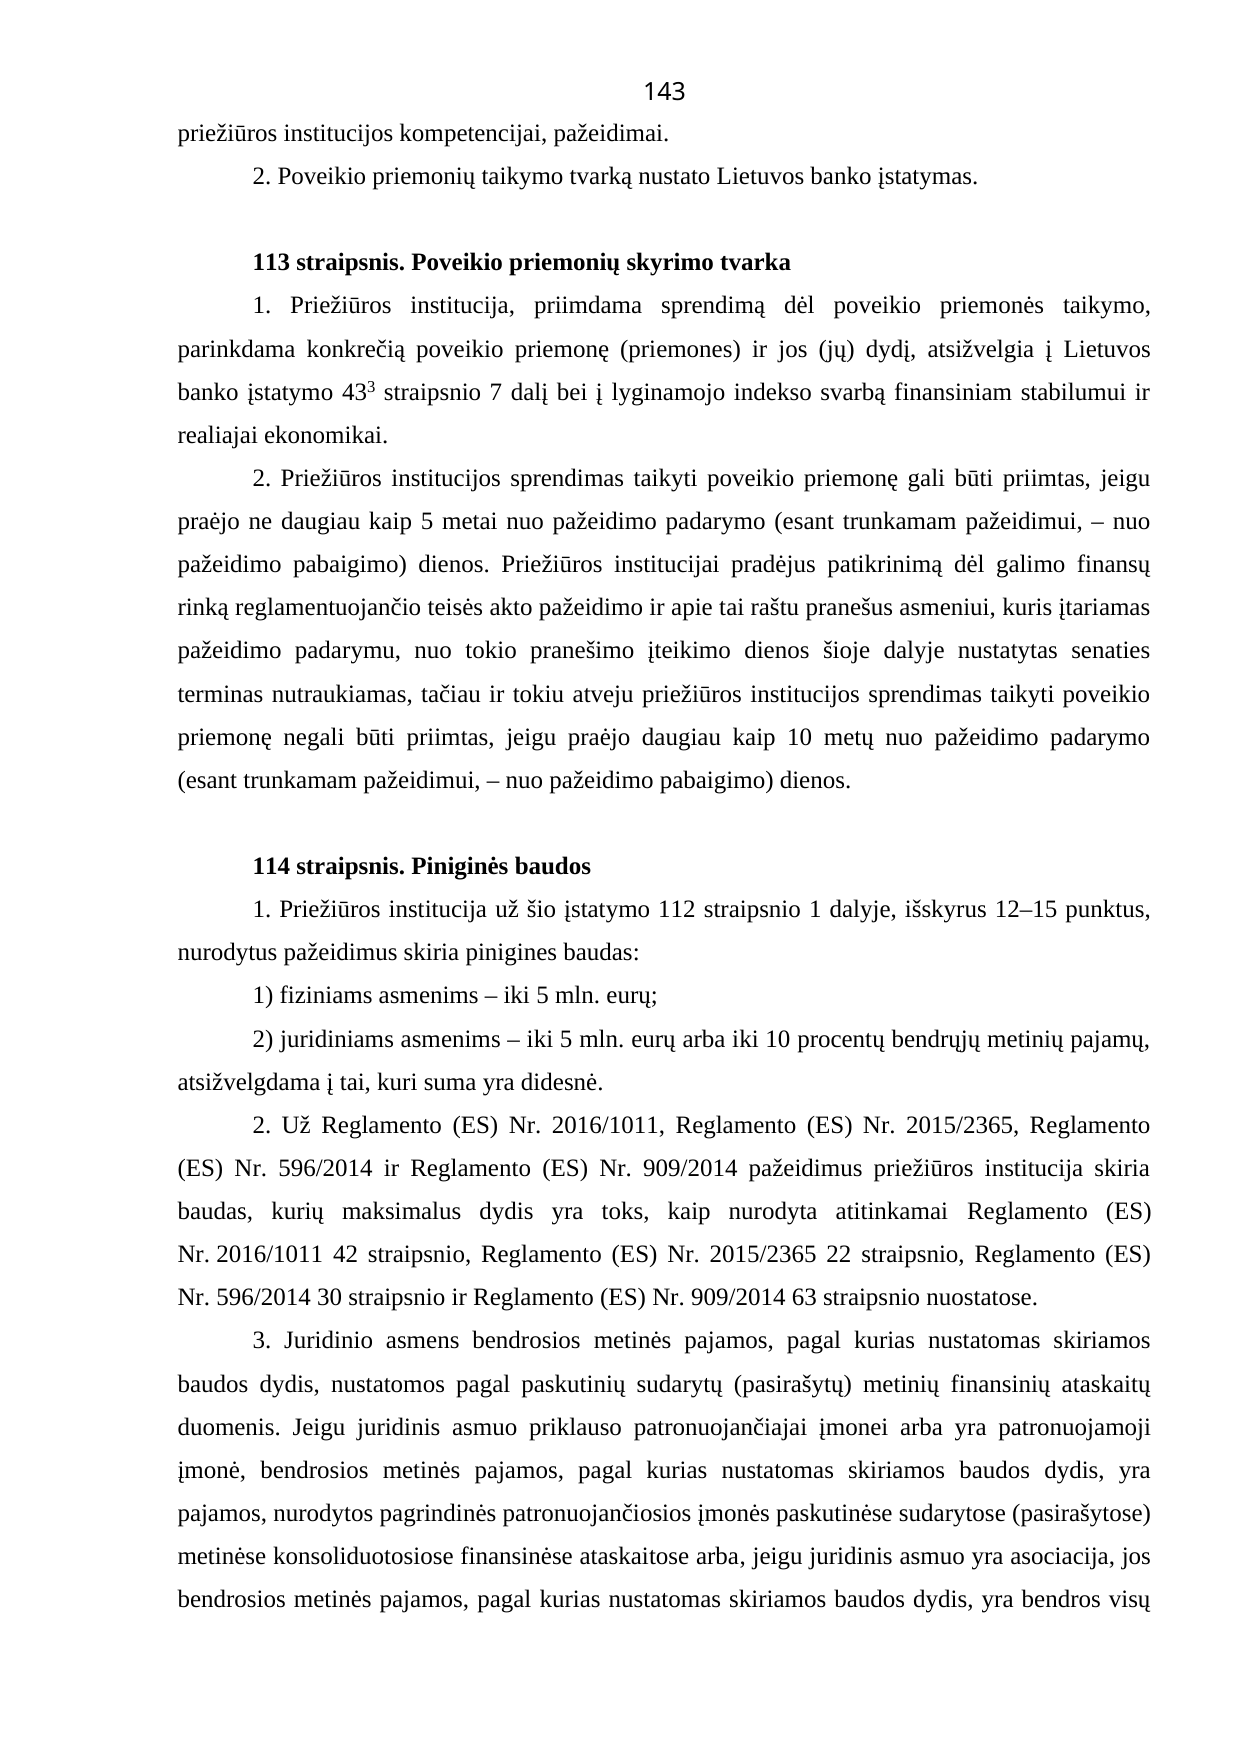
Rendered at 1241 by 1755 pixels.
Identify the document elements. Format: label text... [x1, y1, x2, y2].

text 1) fiziniams asmenims – iki 5 mln. eurų; [177, 981, 1152, 1009]
text 113 straipsnis. Poveikio priemonių skyrimo tvarka [177, 247, 1152, 276]
text 1. Priežiūros institucija už šio įstatymo 112 straipsnio 1 dalyje, išskyrus 12–15 punktus, nurodytus pažeidimus skiria pinigines baudas: [177, 894, 1152, 966]
text 114 straipsnis. Piniginės baudos [177, 851, 1152, 880]
text 2. Už Reglamento (ES) Nr. 2016/1011, Reglamento (ES) Nr. 2015/2365, Reglamento (ES) Nr. 596/2014 ir Reglamento (ES) Nr. 909/2014 pažeidimus priežiūros institucija skiria baudas, kurių maksimalus dydis yra toks, kaip nurodyta atitinkamai Reglamento (ES) Nr. 2016/1011 42 straipsnio, Reglamento (ES) Nr. 2015/2365 22 straipsnio, Reglamento (ES) Nr. 596/2014 30 straipsnio ir Reglamento (ES) Nr. 909/2014 63 straipsnio nuostatose. [177, 1110, 1152, 1311]
text 1. Priežiūros institucija, priimdama sprendimą dėl poveikio priemonės taikymo, parinkdama konkrečią poveikio priemonę (priemones) ir jos (jų) dydį, atsižvelgia į Lietuvos banko įstatymo 433 straipsnio 7 dalį bei į lyginamojo indekso svarbą finansiniam stabilumui ir realiajai ekonomikai. [177, 291, 1152, 449]
text 2. Priežiūros institucijos sprendimas taikyti poveikio priemonę gali būti priimtas, jeigu praėjo ne daugiau kaip 5 metai nuo pažeidimo padarymo (esant trunkamam pažeidimui, – nuo pažeidimo pabaigimo) dienos. Priežiūros institucijai pradėjus patikrinimą dėl galimo finansų rinką reglamentuojančio teisės akto pažeidimo ir apie tai raštu pranešus asmeniui, kuris įtariamas pažeidimo padarymu, nuo tokio pranešimo įteikimo dienos šioje dalyje nustatytas senaties terminas nutraukiamas, tačiau ir tokiu atveju priežiūros institucijos sprendimas taikyti poveikio priemonę negali būti priimtas, jeigu praėjo daugiau kaip 10 metų nuo pažeidimo padarymo (esant trunkamam pažeidimui, – nuo pažeidimo pabaigimo) dienos. [177, 463, 1152, 794]
text priežiūros institucijos kompetencijai, pažeidimai. [177, 118, 1152, 147]
text 2. Poveikio priemonių taikymo tvarką nustato Lietuvos banko įstatymas. [177, 161, 1152, 190]
text 3. Juridinio asmens bendrosios metinės pajamos, pagal kurias nustatomas skiriamos baudos dydis, nustatomos pagal paskutinių sudarytų (pasirašytų) metinių finansinių ataskaitų duomenis. Jeigu juridinis asmuo priklauso patronuojančiajai įmonei arba yra patronuojamoji įmonė, bendrosios metinės pajamos, pagal kurias nustatomas skiriamos baudos dydis, yra pajamos, nurodytos pagrindinės patronuojančiosios įmonės paskutinėse sudarytose (pasirašytose) metinėse konsoliduotosiose finansinėse ataskaitose arba, jeigu juridinis asmuo yra asociacija, jos bendrosios metinės pajamos, pagal kurias nustatomas skiriamos baudos dydis, yra bendros visų [177, 1326, 1152, 1613]
text 2) juridiniams asmenims – iki 5 mln. eurų arba iki 10 procentų bendrųjų metinių pajamų, atsižvelgdama į tai, kuri suma yra didesnė. [177, 1024, 1152, 1096]
